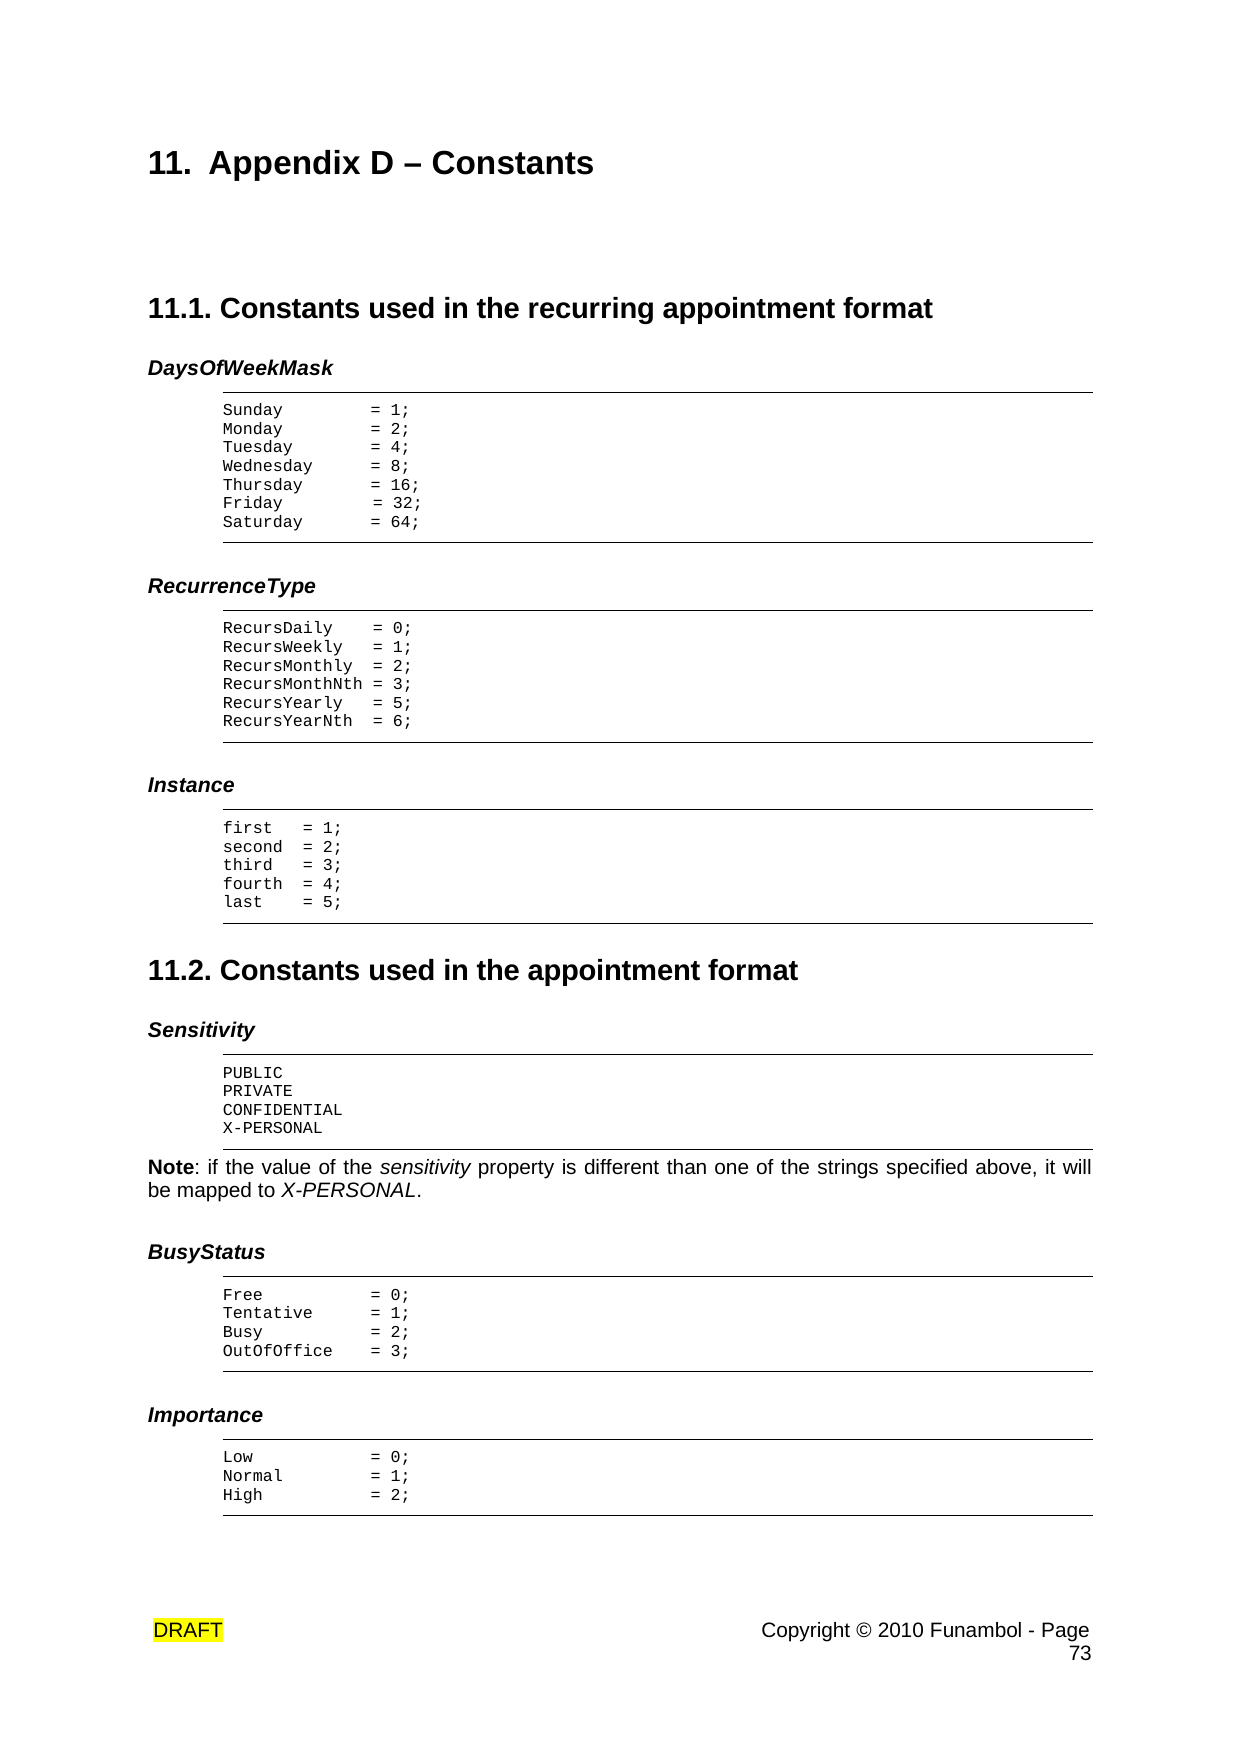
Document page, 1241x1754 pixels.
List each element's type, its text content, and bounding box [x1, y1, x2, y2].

text Sunday = 1; Monday = 2; Tuesday = 4; Wednesday = 8; Thursday = 16; Friday = 32; Saturday = 64; [223, 393, 1093, 542]
subtitle Constants used in the recurring appointment format [148, 292, 1093, 324]
text first = 1; second = 2; third = 3; fourth = 4; last = 5; [223, 810, 1093, 923]
subtitle BusyStatus [148, 1240, 1093, 1264]
text Low = 0; Normal = 1; High = 2; [223, 1440, 1093, 1515]
subtitle RecurrenceType [148, 573, 1093, 597]
subtitle DaysOfWeekMask [148, 355, 1093, 379]
subtitle Sensitivity [148, 1018, 1093, 1042]
subtitle Appendix D – Constants [148, 144, 1093, 181]
subtitle Importance [148, 1402, 1093, 1426]
text Free = 0; Tentative = 1; Busy = 2; OutOfOffice = 3; [223, 1277, 1093, 1371]
subtitle Constants used in the appointment format [148, 954, 1093, 987]
text RecursDaily = 0; RecursWeekly = 1; RecursMonthly = 2; RecursMonthNth = 3; RecursYearly = 5; RecursYearNth = 6; [223, 611, 1093, 742]
subtitle Instance [148, 773, 1093, 797]
text PUBLIC PRIVATE CONFIDENTIAL X-PERSONAL [223, 1055, 1093, 1149]
text Note: if the value of the sensitivity property is different than one of the strings specified above, it will be mapped to X-PERSONAL. [148, 1155, 1093, 1202]
